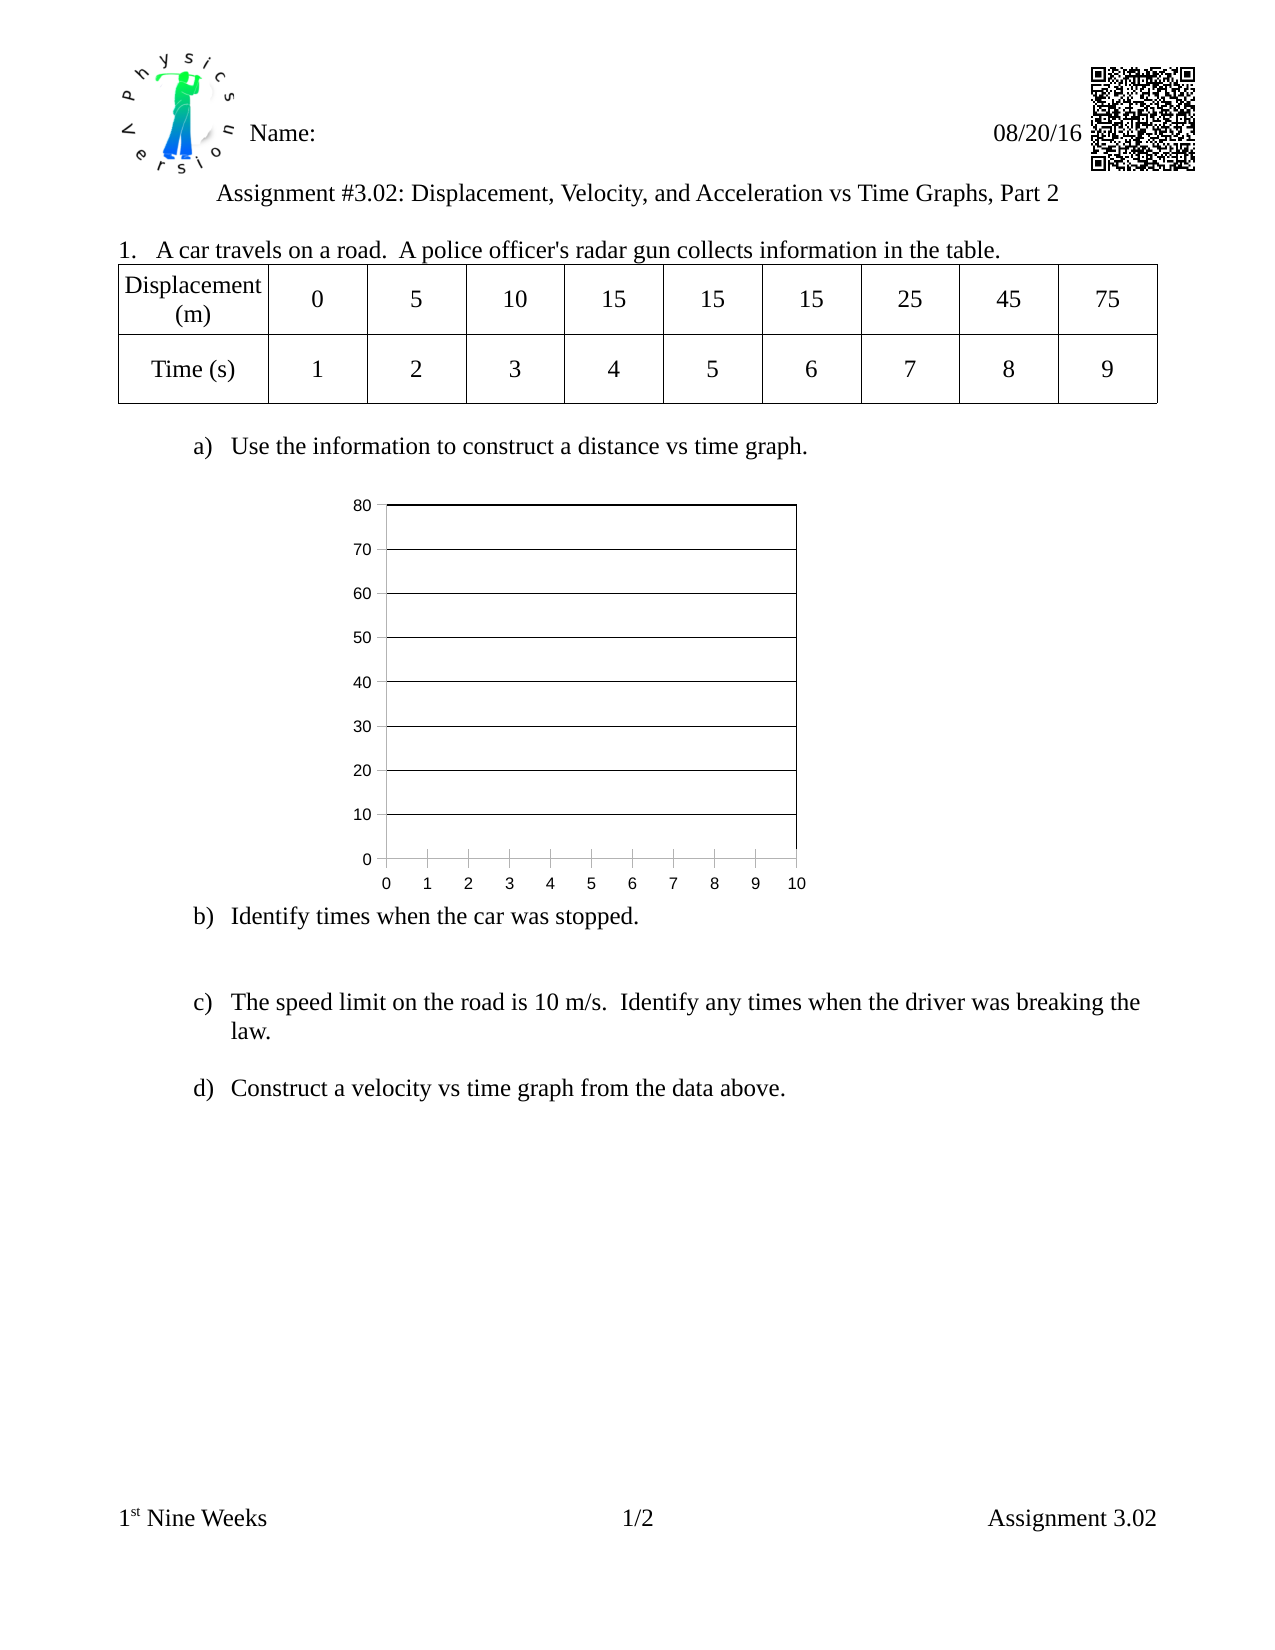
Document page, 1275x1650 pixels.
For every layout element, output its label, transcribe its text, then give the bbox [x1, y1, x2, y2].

list The speed limit on the road is 10 m/s. Identify any times when the driver was breaking the law. [193, 987, 1157, 1044]
table_header 75 [1059, 265, 1157, 333]
list Construct a velocity vs time graph from the data above. [193, 1073, 1157, 1102]
picture [1082, 58, 1203, 179]
table_header 15 [763, 265, 861, 333]
table_header 0 [269, 265, 367, 333]
table_cell 1 [269, 335, 367, 402]
text Assignment #3.02: Displacement, Velocity, and Acceleration vs Time Graphs, Part 2 [118, 176, 1157, 207]
table_cell Time (s) [119, 335, 268, 402]
table_cell 5 [664, 335, 762, 402]
table_cell 4 [565, 335, 663, 402]
table_header Displacement (m) [119, 265, 268, 333]
list Identify times when the car was stopped. [193, 460, 1157, 929]
table_header 10 [467, 265, 564, 333]
table_cell 8 [960, 335, 1058, 402]
list A car travels on a road. A police officer's radar gun collects information in the table. [118, 236, 1157, 264]
table_cell 7 [862, 335, 959, 402]
table_header 5 [368, 265, 466, 333]
table_cell 2 [368, 335, 466, 402]
table_header 25 [862, 265, 959, 333]
table_cell 3 [467, 335, 564, 402]
list Use the information to construct a distance vs time graph. [193, 431, 1157, 460]
table_header 45 [960, 265, 1058, 333]
picture [121, 53, 235, 174]
table_cell 6 [763, 335, 861, 402]
table_header 15 [565, 265, 663, 333]
table_header 15 [664, 265, 762, 333]
table_cell 9 [1059, 335, 1157, 402]
